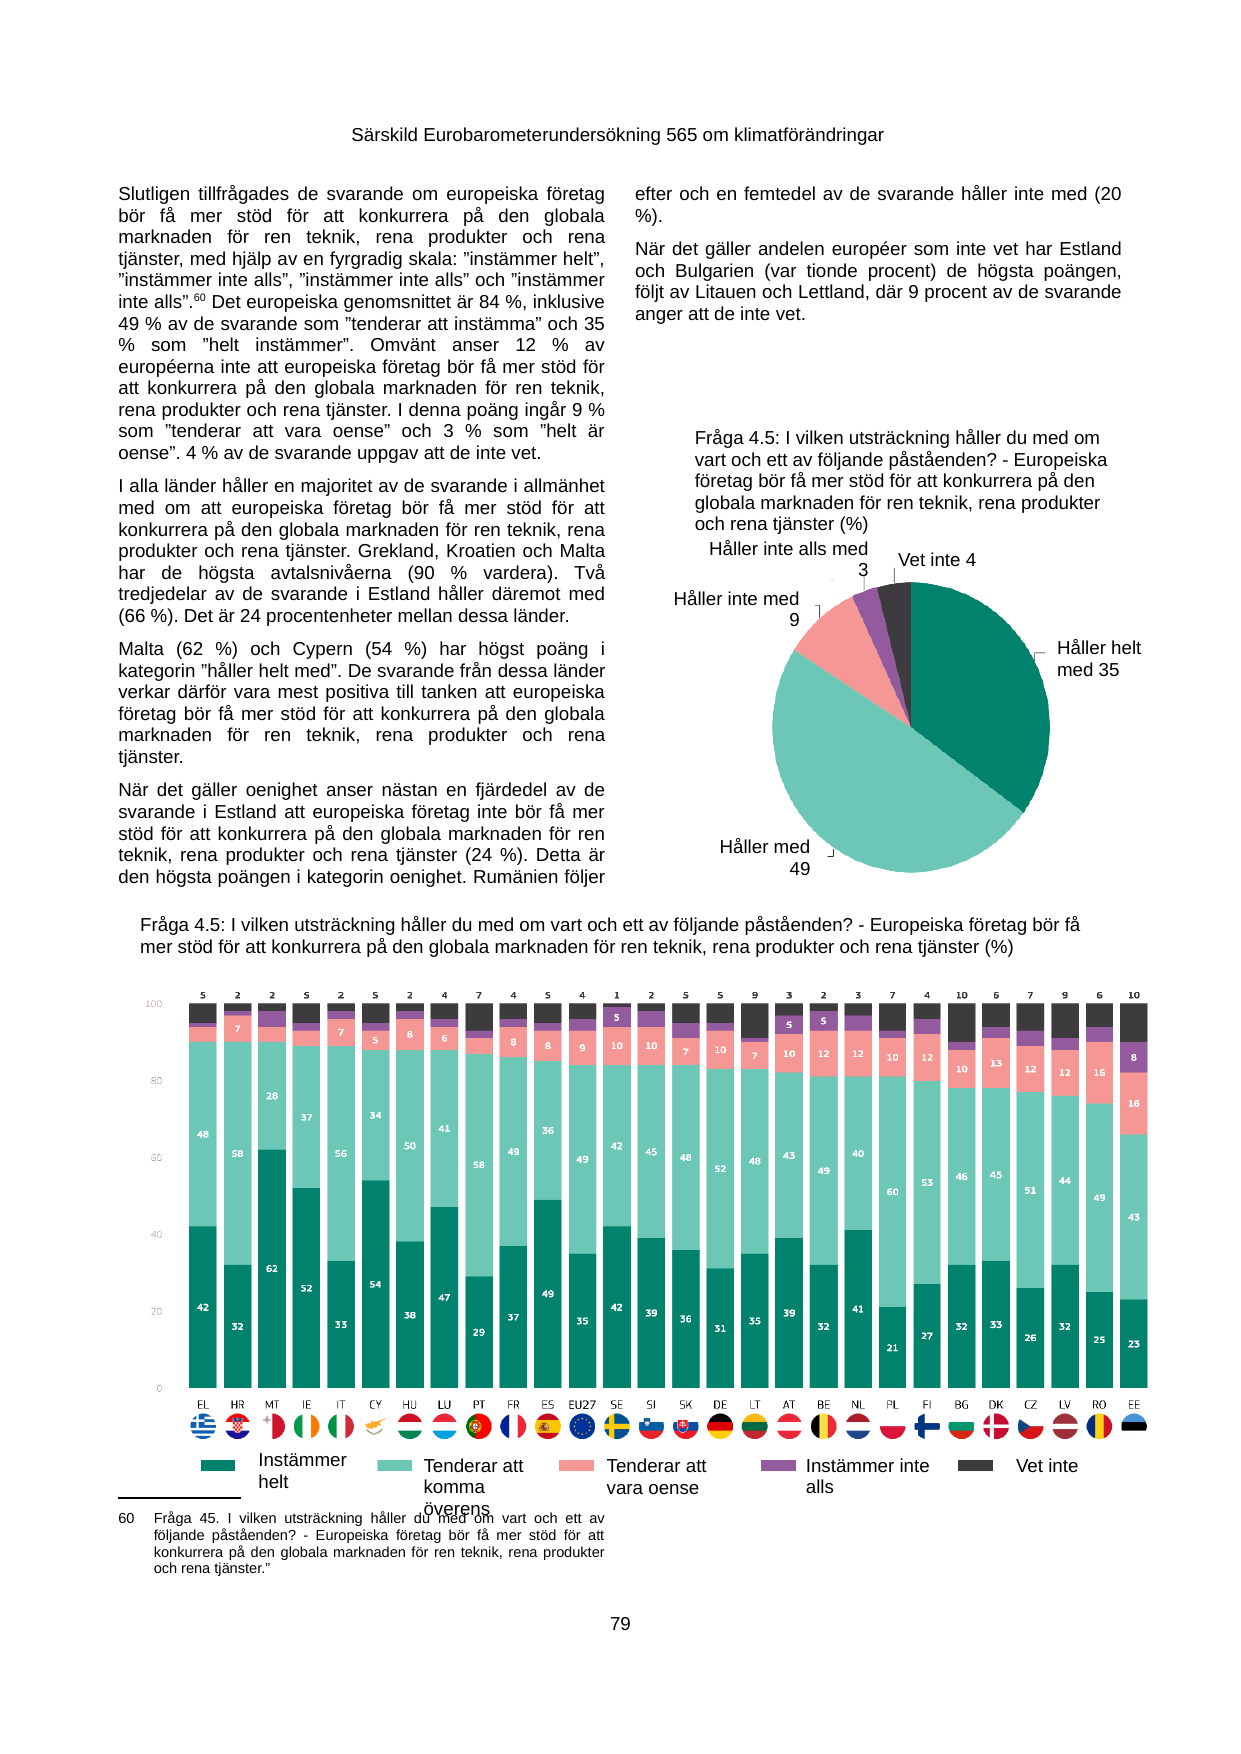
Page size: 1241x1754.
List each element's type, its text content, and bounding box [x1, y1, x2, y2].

text efter och en femtedel av de svarande håller inte med (20 %). [635, 183, 1122, 226]
text När det gäller andelen européer som inte vet har Estland och Bulgarien (var tionde procent) de högsta poängen, följt av Litauen och Lettland, där 9 procent av de svarande anger att de inte vet. [635, 238, 1122, 324]
text Malta (62 %) och Cypern (54 %) har högst poäng i kategorin ”håller helt med”. De svarande från dessa länder verkar därför vara mest positiva till tanken att europeiska företag bör få mer stöd för att konkurrera på den globala marknaden för ren teknik, rena produkter och rena tjänster. [118, 638, 605, 767]
text När det gäller oenighet anser nästan en fjärdedel av de svarande i Estland att europeiska företag inte bör få mer stöd för att konkurrera på den globala marknaden för ren teknik, rena produkter och rena tjänster (24 %). Detta är den högsta poängen i kategorin oenighet. Rumänien följer [118, 779, 605, 887]
picture [766, 563, 1053, 874]
text Fråga 45. I vilken utsträckning håller du med om vart och ett av följande påståenden? - Europeiska företag bör få mer stöd för att konkurrera på den globala marknaden för ren teknik, rena produkter och rena tjänster.” [118, 1510, 605, 1577]
text I alla länder håller en majoritet av de svarande i allmänhet med om att europeiska företag bör få mer stöd för att konkurrera på den globala marknaden för ren teknik, rena produkter och rena tjänster. Grekland, Kroatien och Malta har de högsta avtalsnivåerna (90 % vardera). Två tredjedelar av de svarande i Estland håller däremot med (66 %). Det är 24 procentenheter mellan dessa länder. [118, 475, 605, 626]
text Slutligen tillfrågades de svarande om europeiska företag bör få mer stöd för att konkurrera på den globala marknaden för ren teknik, rena produkter och rena tjänster, med hjälp av en fyrgradig skala: ”instämmer helt”, ”instämmer inte alls”, ”instämmer inte alls” och ”instämmer inte alls”. Det europeiska genomsnittet är 84 %, inklusive 49 % av de svarande som ”tenderar att instämma” och 35 % som ”helt instämmer”. Omvänt anser 12 % av européerna inte att europeiska företag bör få mer stöd för att konkurrera på den globala marknaden för ren teknik, rena produkter och rena tjänster. I denna poäng ingår 9 % som ”tenderar att vara oense” och 3 % som ”helt är oense”. 4 % av de svarande uppgav att de inte vet. [118, 183, 605, 463]
picture [137, 978, 1156, 1485]
